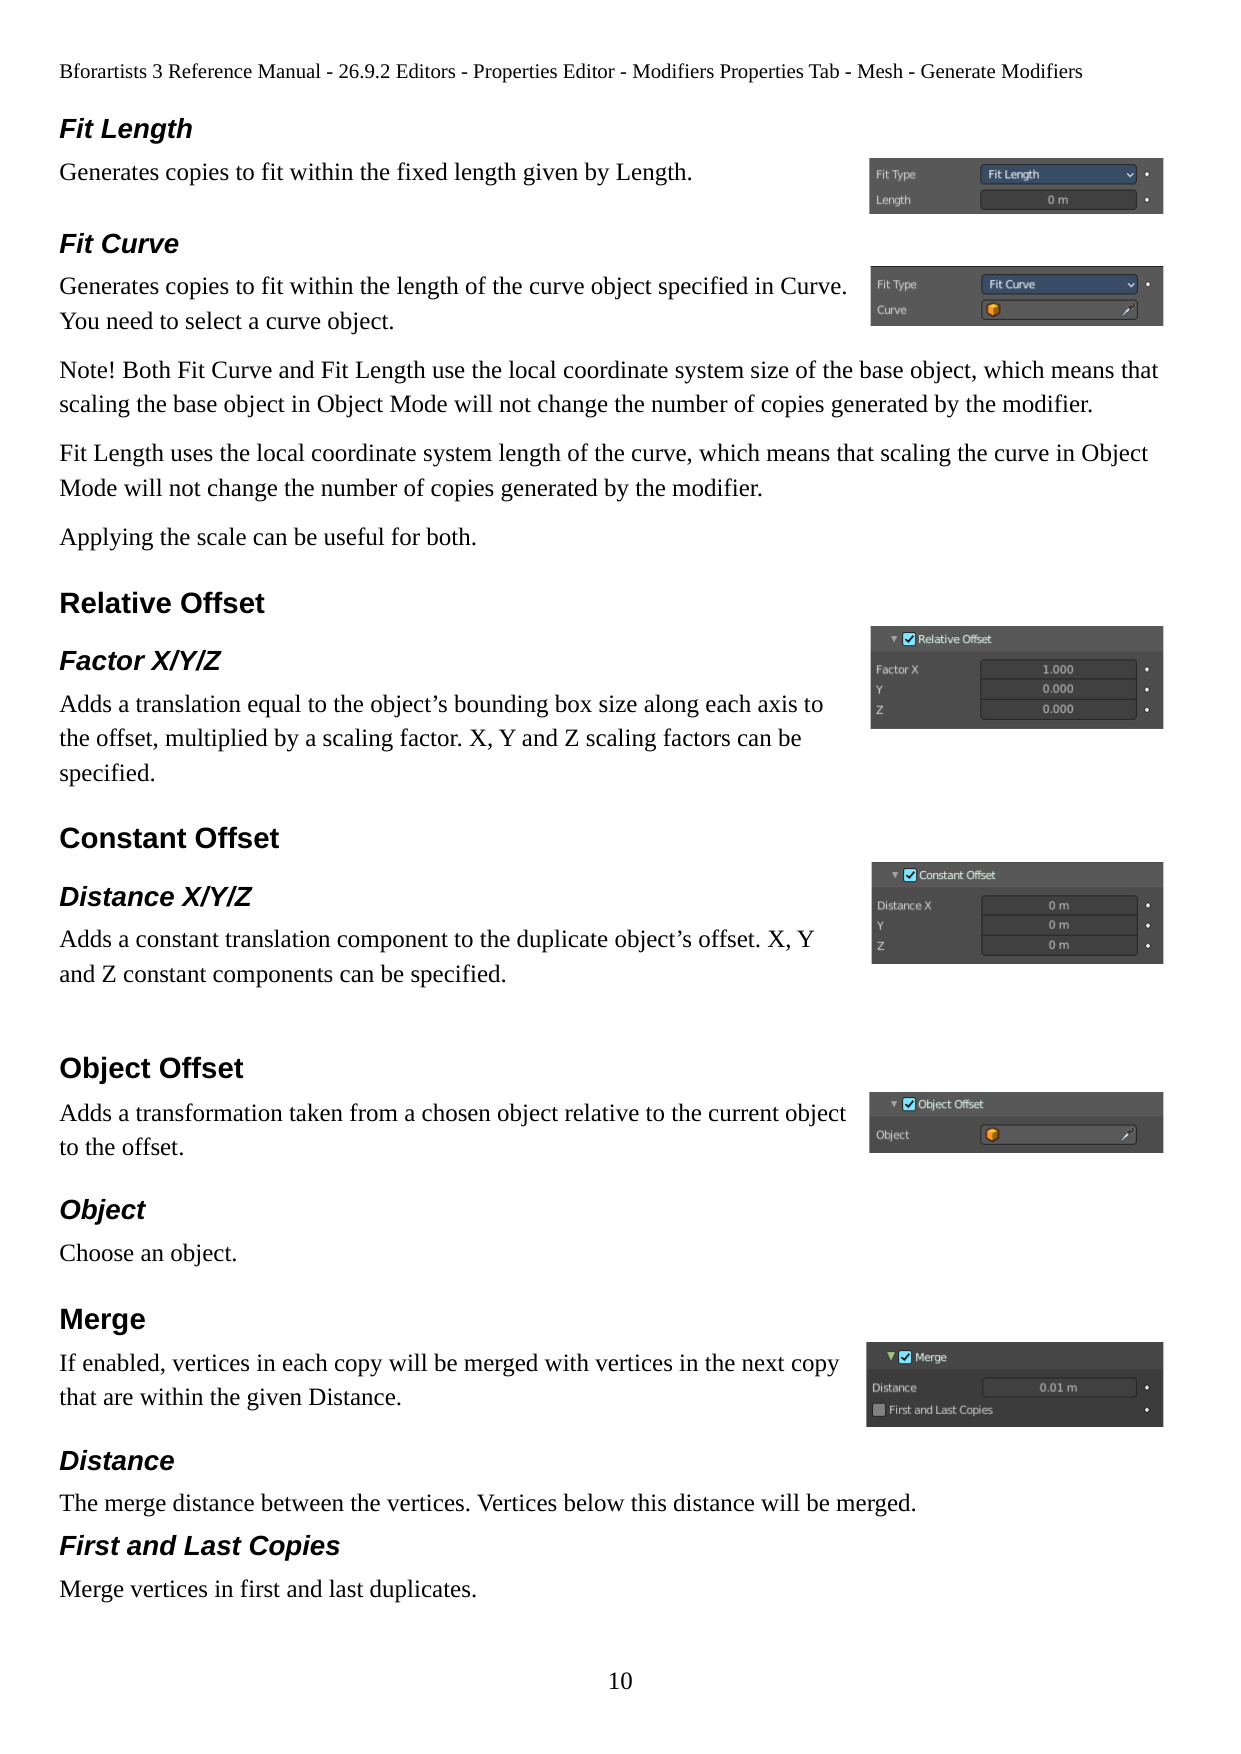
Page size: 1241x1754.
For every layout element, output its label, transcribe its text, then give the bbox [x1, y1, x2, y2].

subtitle Fit Length [59, 113, 1181, 144]
text Fit Length uses the local coordinate system length of the curve, which means that scaling the curve in Object Mode will not change the number of copies generated by the modifier. [59, 438, 1181, 502]
picture [870, 626, 1164, 729]
picture [869, 1092, 1164, 1153]
text Adds a constant translation component to the duplicate object’s offset. X, Y and Z constant components can be specified. [59, 924, 1181, 988]
text Choose an object. [59, 1238, 1181, 1267]
subtitle Object [59, 1194, 1181, 1226]
subtitle [1164, 880, 1181, 912]
picture [871, 862, 1164, 964]
text Merge vertices in first and last duplicates. [59, 1574, 1181, 1603]
subtitle Distance X/Y/Z [59, 880, 871, 912]
subtitle Constant Offset [59, 821, 1181, 855]
subtitle [1164, 644, 1181, 676]
picture [866, 1342, 1164, 1427]
subtitle Object Offset [59, 1051, 1181, 1085]
picture [869, 158, 1164, 214]
subtitle Factor X/Y/Z [59, 644, 870, 676]
text Adds a transformation taken from a chosen object relative to the current object to the offset. [59, 1098, 1181, 1161]
text Note! Both Fit Curve and Fit Length use the local coordinate system size of the base object, which means that scaling the base object in Object Mode will not change the number of copies generated by the modifier. [59, 355, 1181, 418]
picture [870, 266, 1164, 326]
subtitle First and Last Copies [59, 1529, 1181, 1561]
text If enabled, vertices in each copy will be merged with vertices in the next copy that are within the given Distance. [59, 1348, 866, 1411]
text Generates copies to fit within the length of the curve object specified in Curve. You need to select a curve object. [59, 271, 1181, 334]
subtitle Fit Curve [59, 227, 1181, 259]
text The merge distance between the vertices. Vertices below this distance will be merged. [59, 1488, 1181, 1517]
text Generates copies to fit within the fixed length given by Length. [59, 157, 1181, 186]
subtitle Merge [59, 1302, 1181, 1335]
text Adds a translation equal to the object’s bounding box size along each axis to the offset, multiplied by a scaling factor. X, Y and Z scaling factors can be specified. [59, 689, 1181, 786]
subtitle Distance [59, 1444, 1181, 1476]
subtitle Relative Offset [59, 586, 1181, 619]
text Applying the scale can be useful for both. [59, 522, 1181, 551]
